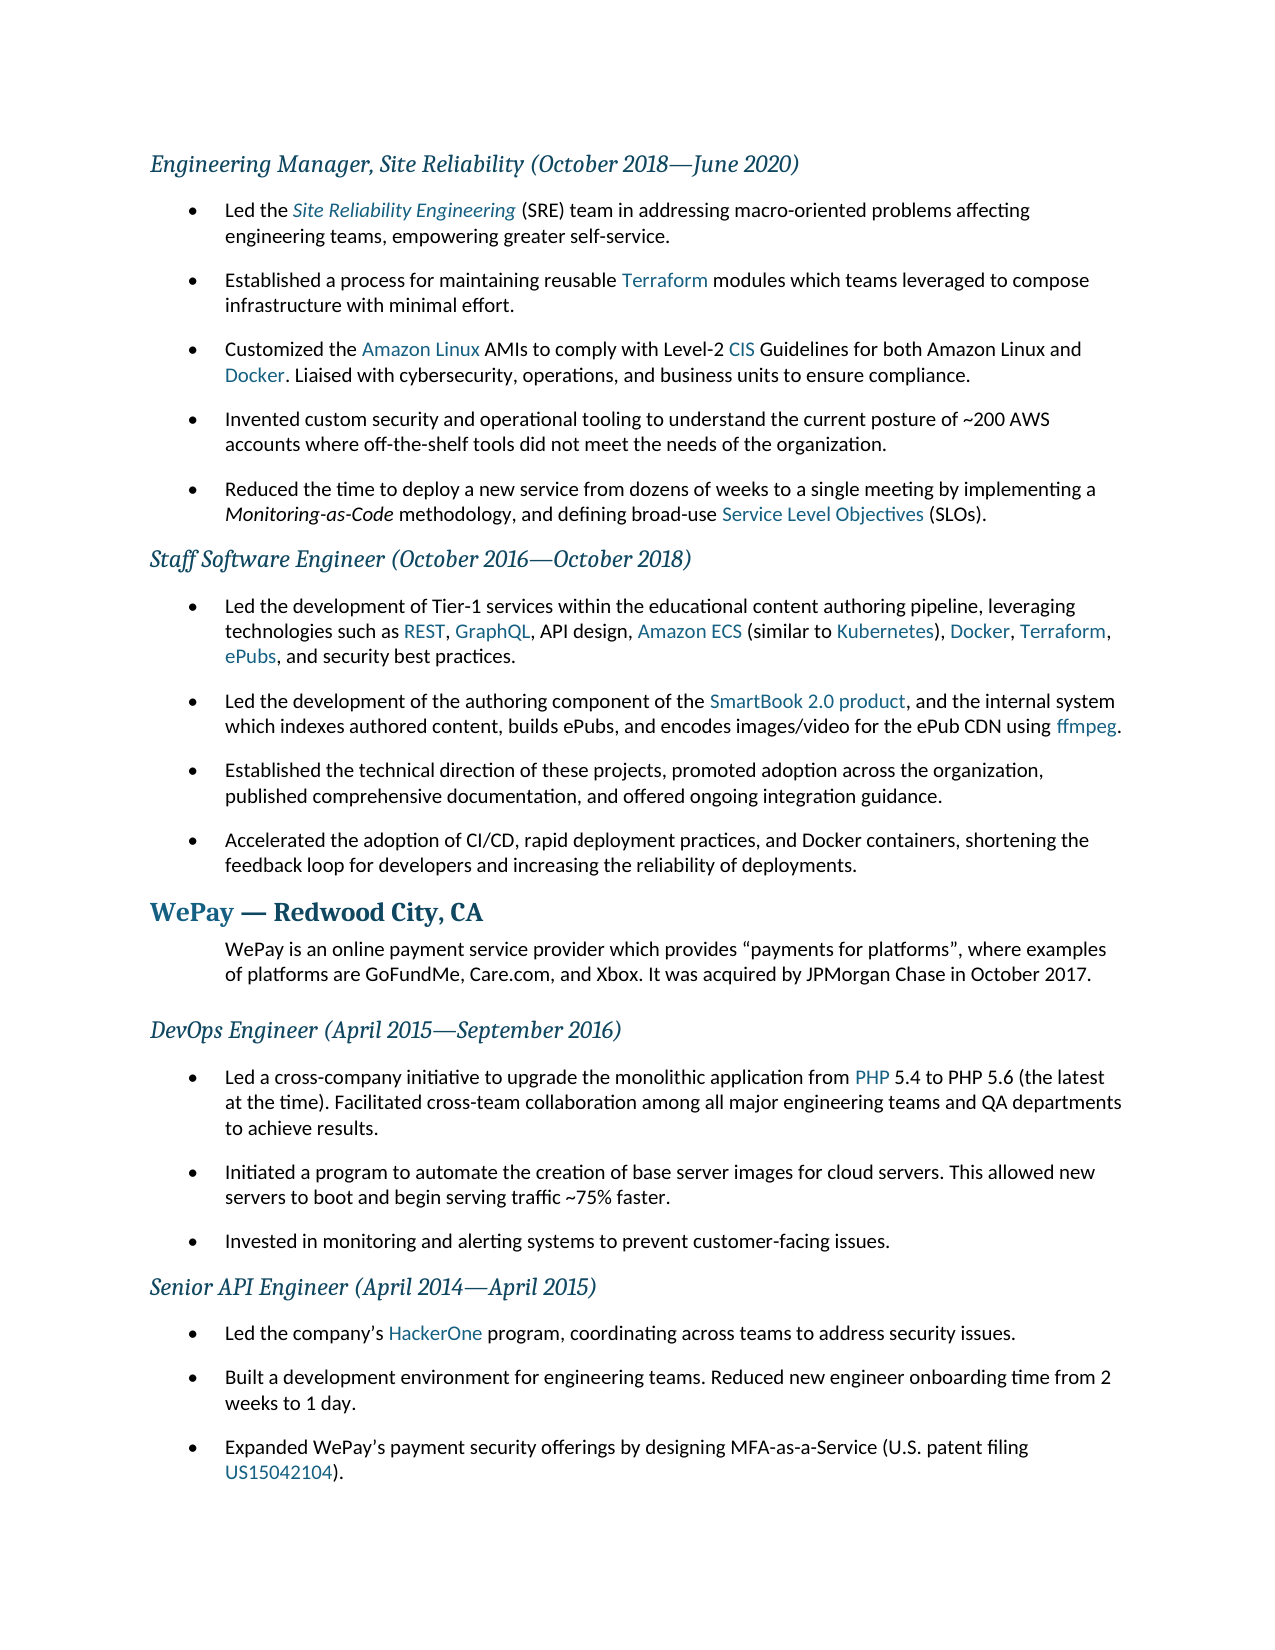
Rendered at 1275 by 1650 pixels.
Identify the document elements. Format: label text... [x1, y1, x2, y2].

list Led the development of the authoring component of the SmartBook 2.0 product, and the internal system which indexes authored content, builds ePubs, and encodes images/video for the ePub CDN using ffmpeg. [187, 688, 1125, 739]
subtitle Engineering Manager, Site Reliability (October 2018—June 2020) [150, 150, 1125, 179]
list Led the company’s HackerOne program, coordinating across teams to address security issues. [187, 1320, 1125, 1346]
list Built a development environment for engineering teams. Reduced new engineer onboarding time from 2 weeks to 1 day. [187, 1364, 1125, 1415]
list Initiated a program to automate the creation of base server images for cloud servers. This allowed new servers to boot and begin serving traffic ~75% faster. [187, 1159, 1125, 1210]
list Invested in monitoring and alerting systems to prevent customer-facing issues. [187, 1228, 1125, 1254]
list Invented custom security and operational tooling to understand the current posture of ~200 AWS accounts where off-the-shelf tools did not meet the needs of the organization. [187, 406, 1125, 457]
list Reduced the time to deploy a new service from dozens of weeks to a single meeting by implementing a Monitoring-as-Code methodology, and defining broad-use Service Level Objectives (SLOs). [187, 476, 1125, 527]
list Led the development of Tier-1 services within the educational content authoring pipeline, leveraging technologies such as REST, GraphQL, API design, Amazon ECS (similar to Kubernetes), Docker, Terraform, ePubs, and security best practices. [187, 593, 1125, 669]
text WePay is an online payment service provider which provides “payments for platforms”, where examples of platforms are GoFundMe, Care.com, and Xbox. It was acquired by JPMorgan Chase in October 2017. [225, 936, 1125, 987]
subtitle WePay — Redwood City, CA [150, 897, 1125, 928]
subtitle DevOps Engineer (April 2015—September 2016) [150, 1016, 1125, 1045]
list Customized the Amazon Linux AMIs to comply with Level-2 CIS Guidelines for both Amazon Linux and Docker. Liaised with cybersecurity, operations, and business units to ensure compliance. [187, 337, 1125, 387]
list Led the Site Reliability Engineering (SRE) team in addressing macro-oriented problems affecting engineering teams, empowering greater self-service. [187, 197, 1125, 248]
list Accelerated the adoption of CI/CD, rapid deployment practices, and Docker containers, shortening the feedback loop for developers and increasing the reliability of deployments. [187, 827, 1125, 878]
list Established the technical direction of these projects, promoted adoption across the organization, published comprehensive documentation, and offered ongoing integration guidance. [187, 757, 1125, 808]
list Led a cross-company initiative to upgrade the monolithic application from PHP 5.4 to PHP 5.6 (the latest at the time). Facilitated cross-team collaboration among all major engineering teams and QA departments to achieve results. [187, 1064, 1125, 1140]
list Established a process for maintaining reusable Terraform modules which teams leveraged to compose infrastructure with minimal effort. [187, 267, 1125, 318]
subtitle Staff Software Engineer (October 2016—October 2018) [150, 545, 1125, 574]
subtitle Senior API Engineer (April 2014—April 2015) [150, 1273, 1125, 1301]
list Expanded WePay’s payment security offerings by designing MFA-as-a-Service (U.S. patent filing US15042104). [187, 1434, 1125, 1485]
